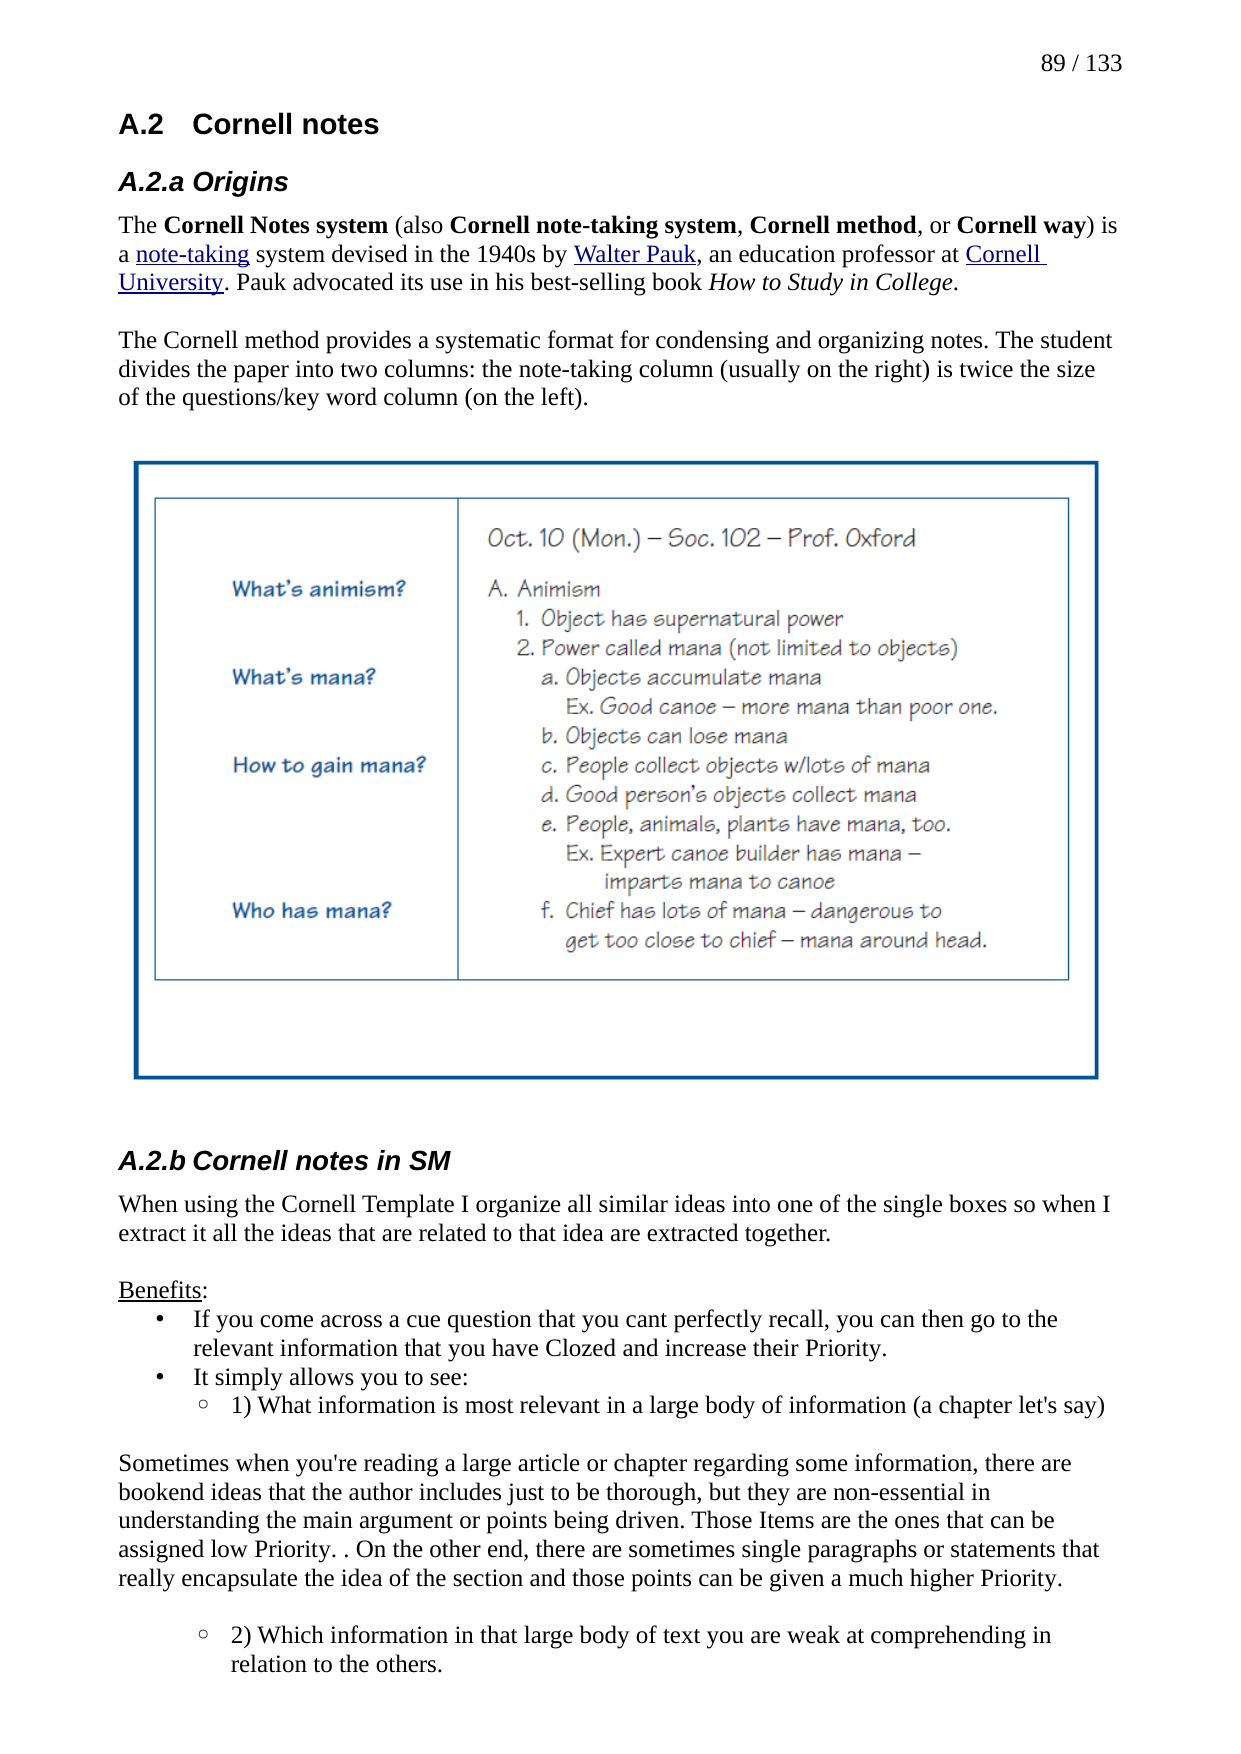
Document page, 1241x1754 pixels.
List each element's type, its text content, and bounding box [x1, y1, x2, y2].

list 2) Which information in that large body of text you are weak at comprehending in relation to the others. [193, 1620, 1122, 1678]
text The Cornell method provides a systematic format for condensing and organizing notes. The student divides the paper into two columns: the note-taking column (usually on the right) is twice the size of the questions/key word column (on the left). [118, 325, 1122, 411]
subtitle Cornell notes [118, 107, 1122, 141]
list It simply allows you to see: [156, 1362, 1122, 1390]
text Sometimes when you're reading a large article or chapter regarding some information, there are bookend ideas that the author includes just to be thorough, but they are non-essential in understanding the main argument or points being driven. Those Items are the ones that can be assigned low Priority. . On the other end, there are sometimes single paragraphs or statements that really encapsulate the idea of the section and those points can be given a much higher Priority. [118, 1448, 1122, 1592]
picture [118, 440, 1123, 1104]
subtitle Origins [118, 166, 1122, 197]
text When using the Cornell Template I organize all similar ideas into one of the single boxes so when I extract it all the ideas that are related to that idea are extracted together. [118, 1189, 1122, 1247]
subtitle Cornell notes in SM [118, 1145, 1122, 1177]
list 1) What information is most relevant in a large body of information (a chapter let's say) [193, 1390, 1122, 1419]
list If you come across a cue question that you cant perfectly recall, you can then go to the relevant information that you have Clozed and increase their Priority. [156, 1304, 1122, 1362]
text Benefits: [118, 1275, 1122, 1304]
text The Cornell Notes system (also Cornell note-taking system, Cornell method, or Cornell way) is a note-taking system devised in the 1940s by Walter Pauk, an education professor at Cornell University. Pauk advocated its use in his best-selling book How to Study in College. [118, 210, 1122, 296]
